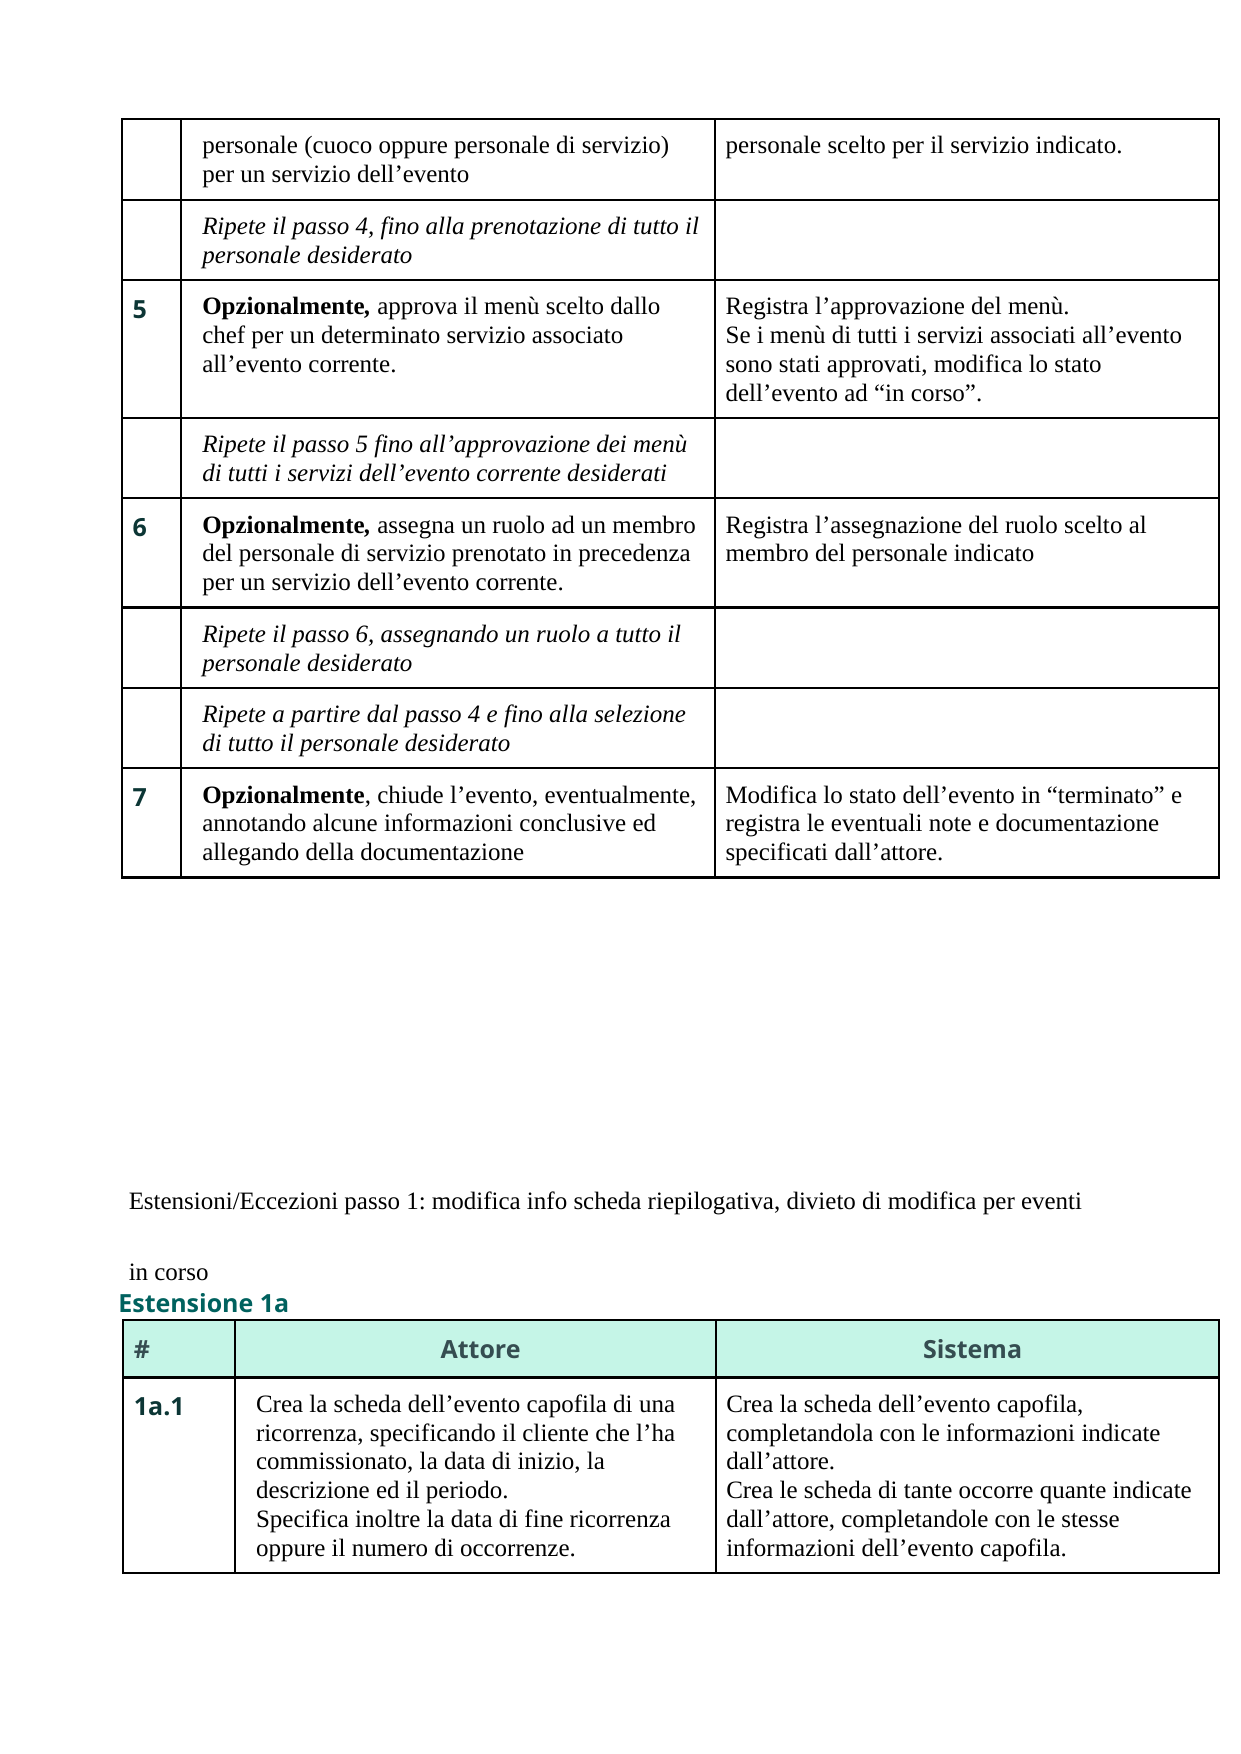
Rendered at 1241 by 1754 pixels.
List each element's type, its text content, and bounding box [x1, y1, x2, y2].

table_cell 6 [123, 499, 180, 606]
table_cell [716, 609, 1218, 687]
table_cell 5 [123, 281, 180, 417]
table_cell Ripete il passo 4, fino alla prenotazione di tutto il personale desiderato [182, 201, 714, 279]
table_cell [123, 120, 180, 198]
table_cell [716, 419, 1218, 497]
table_cell Opzionalmente, assegna un ruolo ad un membro del personale di servizio prenotato in precedenza per un servizio dell’evento corrente. [182, 499, 714, 606]
table_cell Ripete il passo 5 fino all’approvazione dei menù di tutti i servizi dell’evento corrente desiderati [182, 419, 714, 497]
text Estensioni/Eccezioni passo 1: modifica info scheda riepilogativa, divieto di modifica per eventi [128, 1186, 1122, 1215]
table_cell [123, 609, 180, 687]
table_cell [716, 689, 1218, 767]
table_header # [124, 1321, 234, 1376]
table_cell [716, 201, 1218, 279]
table_cell Modifica lo stato dell’evento in “terminato” e registra le eventuali note e documentazione specificati dall’attore. [716, 769, 1218, 876]
table_cell 7 [123, 769, 180, 876]
text in corso [128, 1257, 1122, 1285]
table_cell [123, 201, 180, 279]
table_cell personale scelto per il servizio indicato. [716, 120, 1218, 198]
table_cell Crea la scheda dell’evento capofila di una ricorrenza, specificando il cliente che l’ha commissionato, la data di inizio, la descrizione ed il periodo. Specifica inoltre la data di fine ricorrenza oppure il numero di occorrenze. [236, 1379, 715, 1572]
table_cell Ripete il passo 6, assegnando un ruolo a tutto il personale desiderato [182, 609, 714, 687]
table_cell personale (cuoco oppure personale di servizio) per un servizio dell’evento [182, 120, 714, 198]
table_cell Opzionalmente, chiude l’evento, eventualmente, annotando alcune informazioni conclusive ed allegando della documentazione [182, 769, 714, 876]
subtitle Estensione 1a [118, 1285, 1122, 1319]
table_cell Opzionalmente, approva il menù scelto dallo chef per un determinato servizio associato all’evento corrente. [182, 281, 714, 417]
table_cell Ripete a partire dal passo 4 e fino alla selezione di tutto il personale desiderato [182, 689, 714, 767]
table_cell 1a.1 [124, 1379, 234, 1572]
table_cell Registra l’assegnazione del ruolo scelto al membro del personale indicato [716, 499, 1218, 606]
table_cell Registra l’approvazione del menù. Se i menù di tutti i servizi associati all’evento sono stati approvati, modifica lo stato dell’evento ad “in corso”. [716, 281, 1218, 417]
table_header Attore [236, 1321, 715, 1376]
table_cell [123, 689, 180, 767]
table_cell [123, 419, 180, 497]
table_header Sistema [717, 1321, 1218, 1376]
table_cell Crea la scheda dell’evento capofila, completandola con le informazioni indicate dall’attore. Crea le scheda di tante occorre quante indicate dall’attore, completandole con le stesse informazioni dell’evento capofila. [717, 1379, 1218, 1572]
